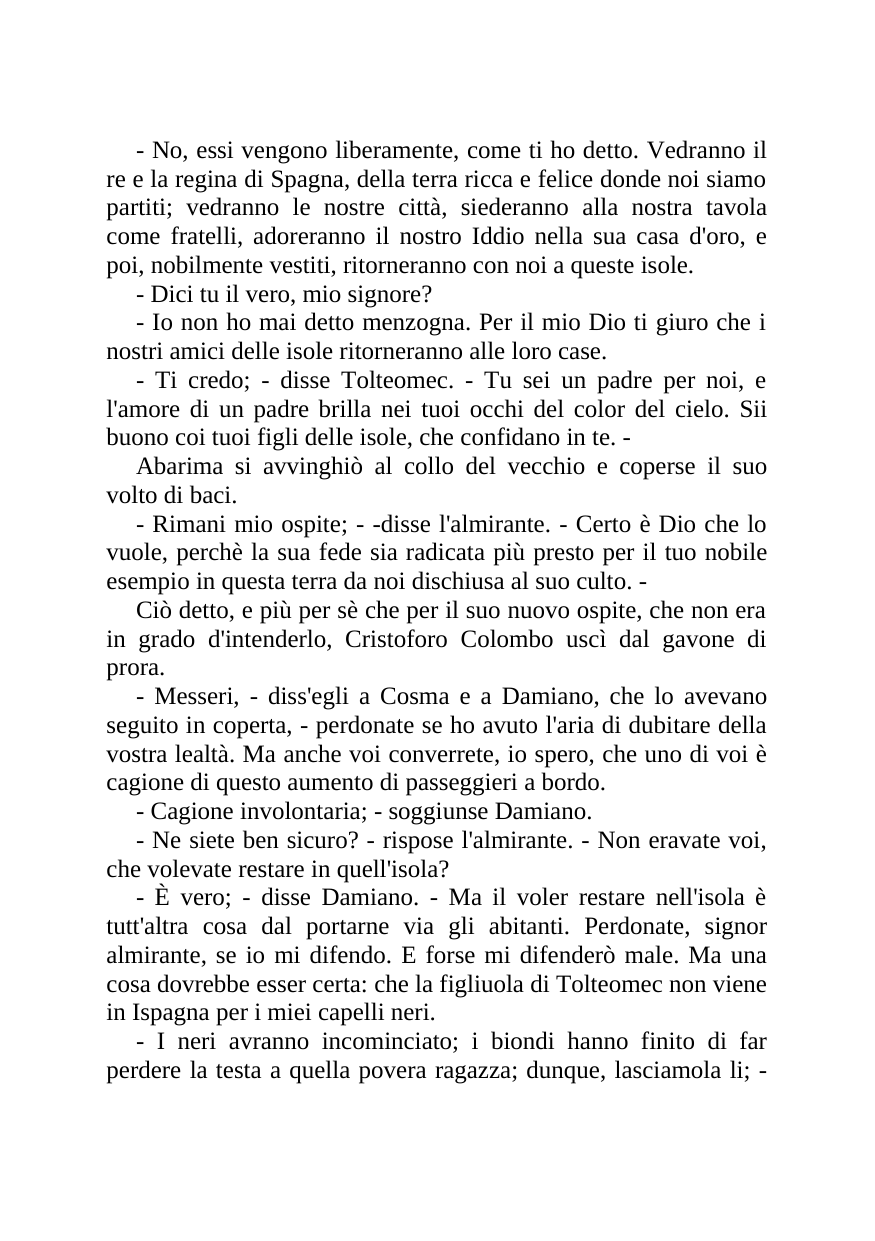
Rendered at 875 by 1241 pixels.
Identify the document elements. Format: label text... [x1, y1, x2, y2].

text - I neri avranno incominciato; i biondi hanno finito di far perdere la testa a quella povera ragazza; dunque, lasciamola li; [106, 1026, 768, 1084]
text - Ti credo; - disse Tolteomec. - Tu sei un padre per noi, e l'amore di un padre brilla nei tuoi occhi del color del cielo. Sii buono coi tuoi figli delle isole, che confidano in te. - [106, 365, 768, 451]
text - Cagione involontaria; - soggiunse Damiano. [106, 796, 768, 825]
text Ciò detto, e più per sè che per il suo nuovo ospite, che non era in grado d'intenderlo, Cristoforo Colombo uscì dal gavone di prora. [106, 595, 768, 681]
text - Io non ho mai detto menzogna. Per il mio Dio ti giuro che i nostri amici delle isole ritorneranno alle loro case. [106, 307, 768, 365]
text Abarima si avvinghiò al collo del vecchio e coperse il suo volto di baci. [106, 451, 768, 509]
text - Ne siete ben sicuro? - rispose l'almirante. - Non eravate voi, che volevate restare in quell'isola? [106, 825, 768, 882]
text - Rimani mio ospite; - -disse l'almirante. - Certo è Dio che lo vuole, perchè la sua fede sia radicata più presto per il tuo nobile esempio in questa terra da noi dischiusa al suo culto. - [106, 509, 768, 595]
text - No, essi vengono liberamente, come ti ho detto. Vedranno il re e la regina di Spagna, della terra ricca e felice donde noi siamo partiti; vedranno le nostre città, siederanno alla nostra tavola come fratelli, adoreranno il nostro Iddio nella sua casa d'oro, e poi, nobilmente vestiti, ritorneranno con noi a queste isole. [106, 135, 768, 279]
text - Messeri, - diss'egli a Cosma e a Damiano, che lo avevano seguito in coperta, - perdonate se ho avuto l'aria di dubitare della vostra lealtà. Ma anche voi converrete, io spero, che uno di voi è cagione di questo aumento di passeggieri a bordo. [106, 681, 768, 796]
text - È vero; - disse Damiano. - Ma il voler restare nell'isola è tutt'altra cosa dal portarne via gli abitanti. Perdonate, signor almirante, se io mi difendo. E forse mi difenderò male. Ma una cosa dovrebbe esser certa: che la figliuola di Tolteomec non viene in Ispagna per i miei capelli neri. [106, 882, 768, 1026]
text - Dici tu il vero, mio signore? [106, 279, 768, 307]
